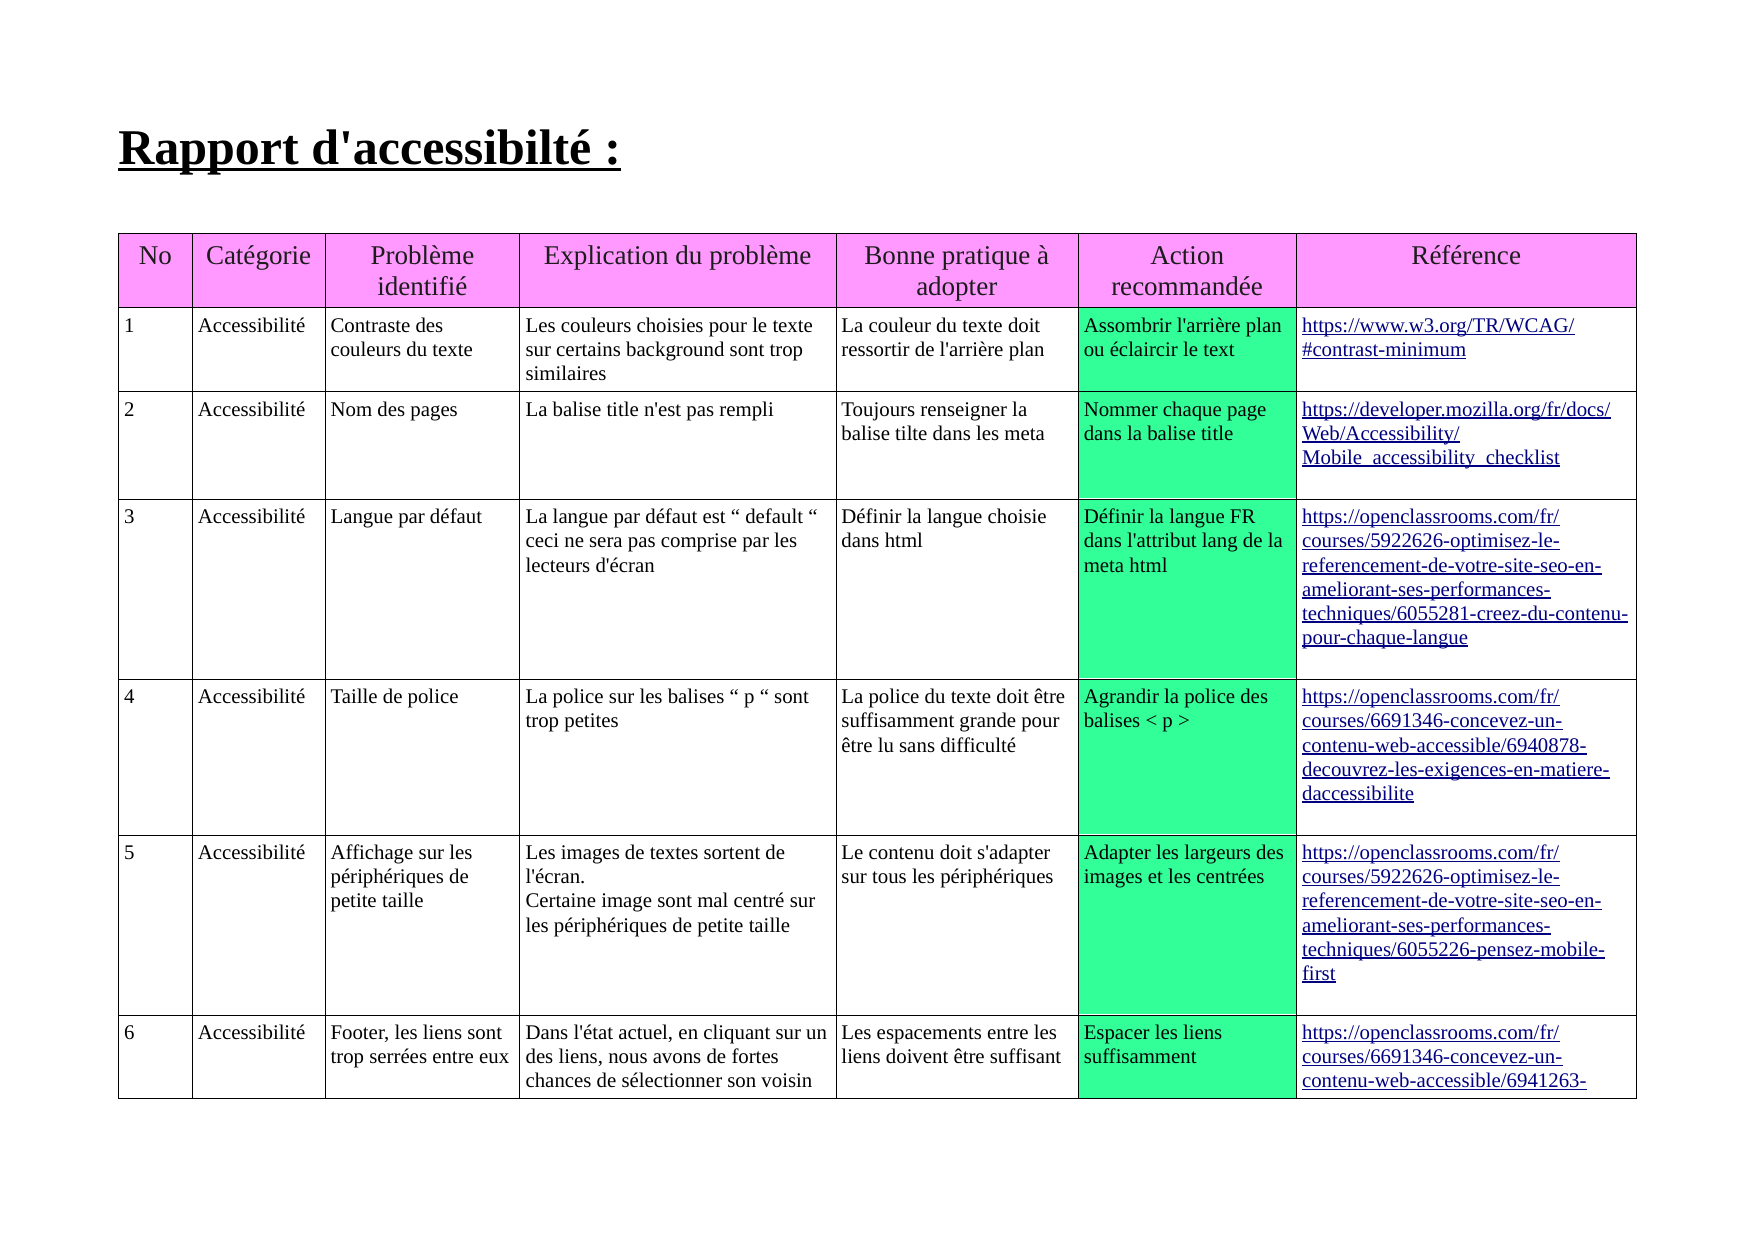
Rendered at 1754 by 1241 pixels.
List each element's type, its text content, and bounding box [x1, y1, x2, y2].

table_cell https://openclassrooms.com/fr/courses/5922626-optimisez-le-referencement-de-votre-site-seo-en-ameliorant-ses-performances-techniques/6055226-pensez-mobile-first [1297, 836, 1636, 1014]
table_cell 2 [119, 392, 192, 498]
table_cell Nom des pages [326, 392, 519, 498]
table_cell Le contenu doit s'adapter sur tous les périphériques [837, 836, 1078, 1014]
table_cell https://openclassrooms.com/fr/courses/5922626-optimisez-le-referencement-de-votre-site-seo-en-ameliorant-ses-performances-techniques/6055281-creez-du-contenu-pour-chaque-langue [1297, 500, 1636, 678]
table_cell Accessibilité [193, 392, 325, 498]
table_cell Dans l'état actuel, en cliquant sur un des liens, nous avons de fortes chances de sélectionner son voisin [520, 1016, 836, 1098]
table_cell Agrandir la police des balises < p > [1079, 680, 1296, 834]
table_cell Les images de textes sortent de l'écran. Certaine image sont mal centré sur les périphériques de petite taille [520, 836, 836, 1014]
table_header Référence [1297, 234, 1636, 307]
table_cell Nommer chaque page dans la balise title [1079, 392, 1296, 498]
table_cell La police sur les balises “ p “ sont trop petites [520, 680, 836, 834]
table_cell Langue par défaut [326, 500, 519, 678]
table_header Problème identifié [326, 234, 519, 307]
table_cell Adapter les largeurs des images et les centrées [1079, 836, 1296, 1014]
table_cell https://openclassrooms.com/fr/courses/6691346-concevez-un-contenu-web-accessible/6941263- [1297, 1016, 1636, 1098]
table_cell 3 [119, 500, 192, 678]
table_cell https://developer.mozilla.org/fr/docs/Web/Accessibility/Mobile_accessibility_checklist [1297, 392, 1636, 498]
table_cell 4 [119, 680, 192, 834]
table_cell La police du texte doit être suffisamment grande pour être lu sans difficulté [837, 680, 1078, 834]
table_header Catégorie [193, 234, 325, 307]
table_cell 6 [119, 1016, 192, 1098]
table_cell Contraste des couleurs du texte [326, 308, 519, 391]
table_cell Taille de police [326, 680, 519, 834]
table_cell Espacer les liens suffisamment [1079, 1016, 1296, 1098]
text Rapport d'accessibilté : [118, 118, 1636, 176]
table_cell Les couleurs choisies pour le texte sur certains background sont trop similaires [520, 308, 836, 391]
table_cell La langue par défaut est “ default “ ceci ne sera pas comprise par les lecteurs d'écran [520, 500, 836, 678]
table_cell Toujours renseigner la balise tilte dans les meta [837, 392, 1078, 498]
table_cell Accessibilité [193, 836, 325, 1014]
table_cell Footer, les liens sont trop serrées entre eux [326, 1016, 519, 1098]
table_cell https://www.w3.org/TR/WCAG/#contrast-minimum [1297, 308, 1636, 391]
table_cell Accessibilité [193, 680, 325, 834]
table_header Explication du problème [520, 234, 836, 307]
table_cell 1 [119, 308, 192, 391]
table_header Bonne pratique à adopter [837, 234, 1078, 307]
table_cell Accessibilité [193, 1016, 325, 1098]
table_cell La couleur du texte doit ressortir de l'arrière plan [837, 308, 1078, 391]
table_header No [119, 234, 192, 307]
table_cell Définir la langue choisie dans html [837, 500, 1078, 678]
table_cell Définir la langue FR dans l'attribut lang de la meta html [1079, 500, 1296, 678]
table_cell Les espacements entre les liens doivent être suffisant [837, 1016, 1078, 1098]
table_header Action recommandée [1079, 234, 1296, 307]
table_cell Affichage sur les périphériques de petite taille [326, 836, 519, 1014]
table_cell 5 [119, 836, 192, 1014]
table_cell Accessibilité [193, 500, 325, 678]
table_cell Assombrir l'arrière plan ou éclaircir le text [1079, 308, 1296, 391]
table_cell https://openclassrooms.com/fr/courses/6691346-concevez-un-contenu-web-accessible/6940878-decouvrez-les-exigences-en-matiere-daccessibilite [1297, 680, 1636, 834]
table_cell Accessibilité [193, 308, 325, 391]
table_cell La balise title n'est pas rempli [520, 392, 836, 498]
